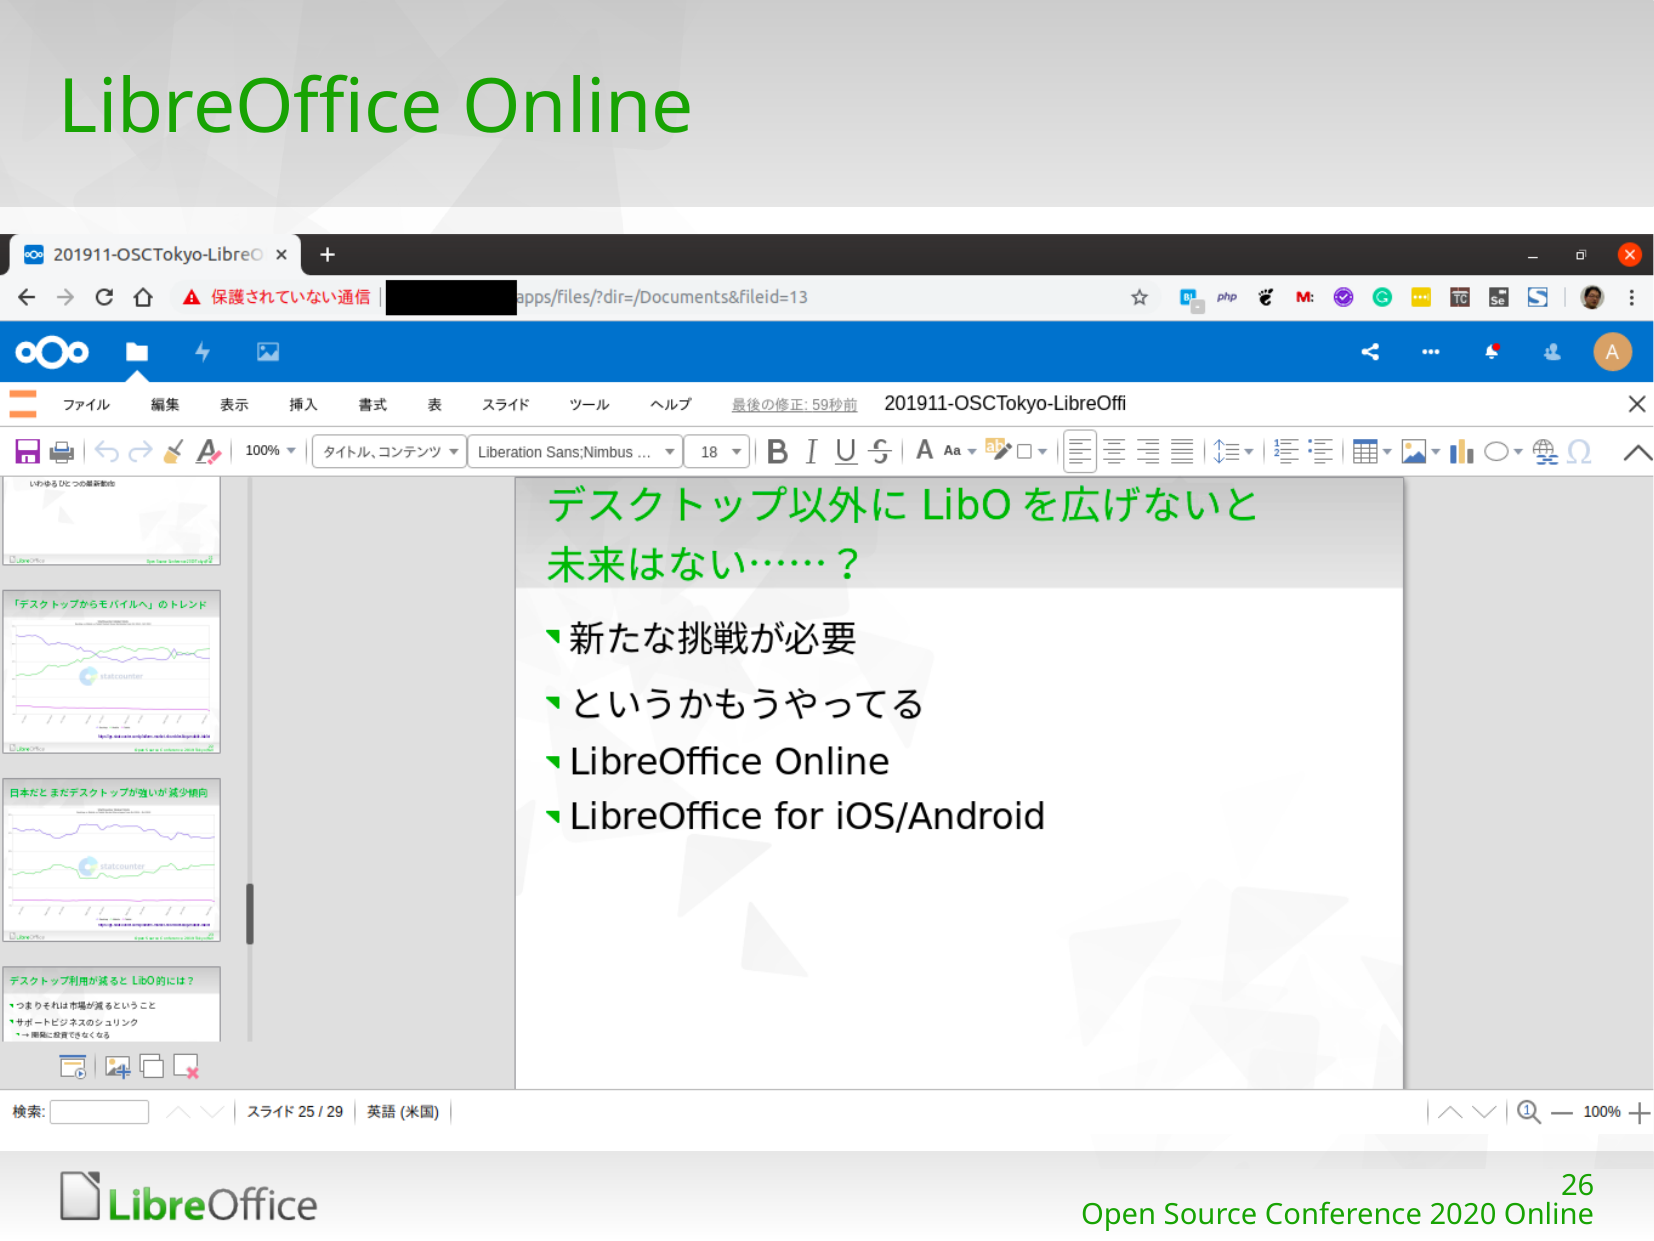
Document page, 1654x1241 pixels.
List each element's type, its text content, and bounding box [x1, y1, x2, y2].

picture [0, 0, 1654, 1169]
title LibreOffice Online [59, 29, 1595, 178]
picture [41, 1152, 337, 1240]
